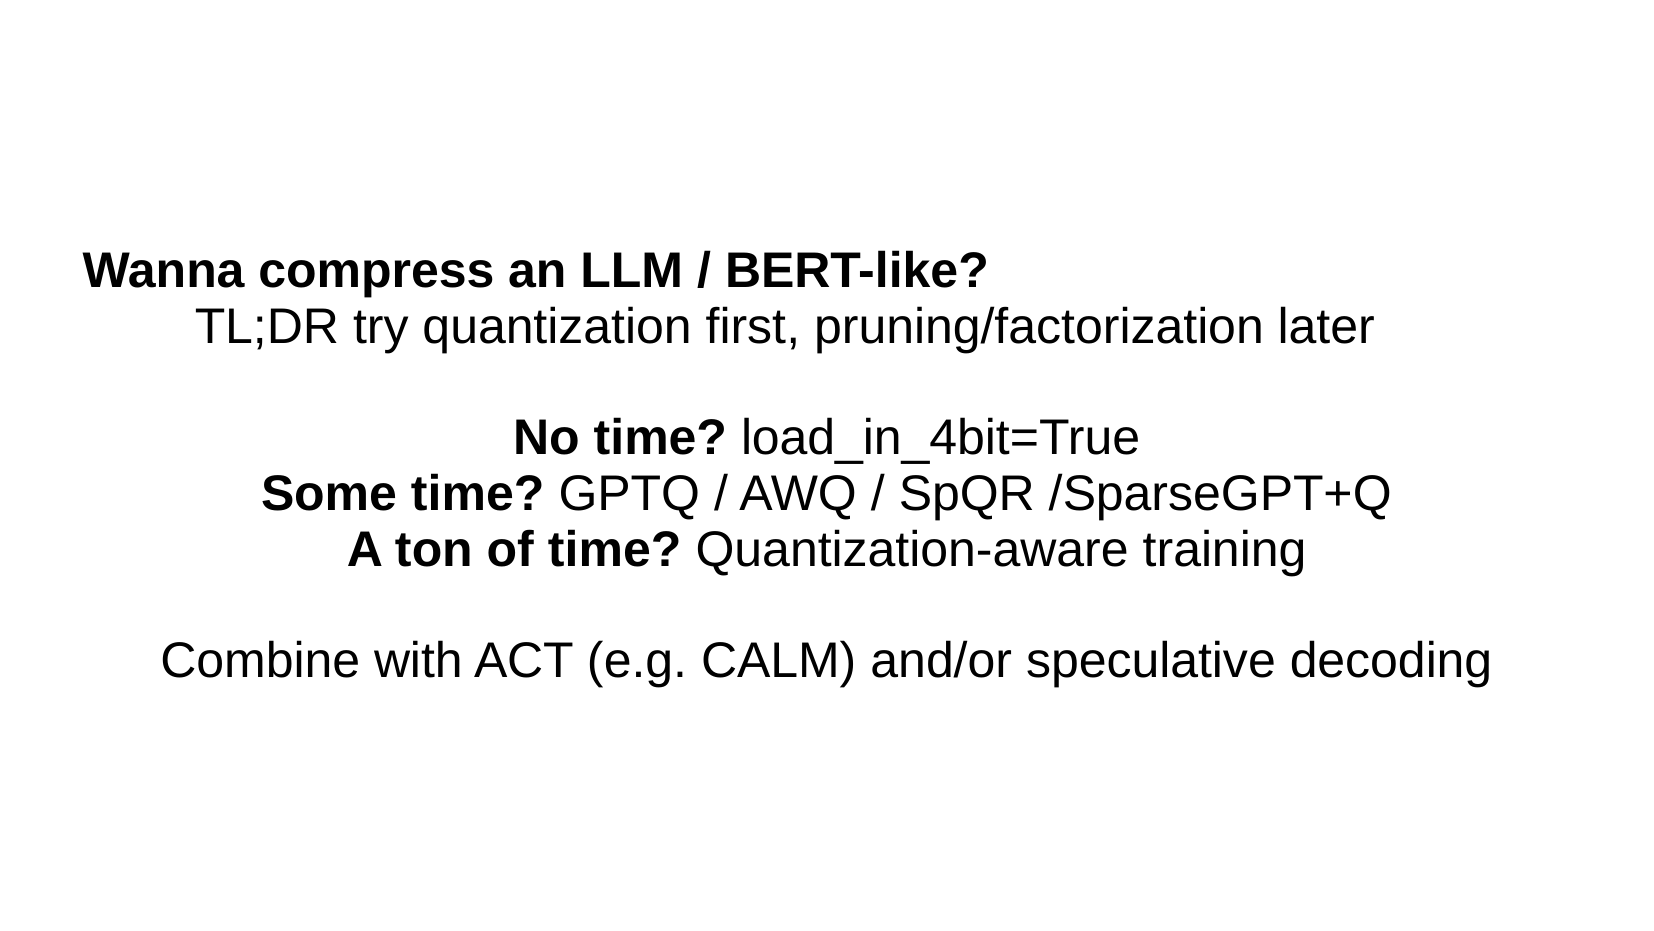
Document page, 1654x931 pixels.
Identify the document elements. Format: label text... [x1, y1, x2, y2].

subtitle Wanna compress an LLM / BERT-like? TL;DR try quantization first, pruning/factorization later No time? load_in_4bit=True Some time? GPTQ / AWQ / SpQR /SparseGPT+Q A ton of time? Quantization-aware training Combine with ACT (e.g. CALM) and/or speculative decoding [82, 223, 1571, 763]
